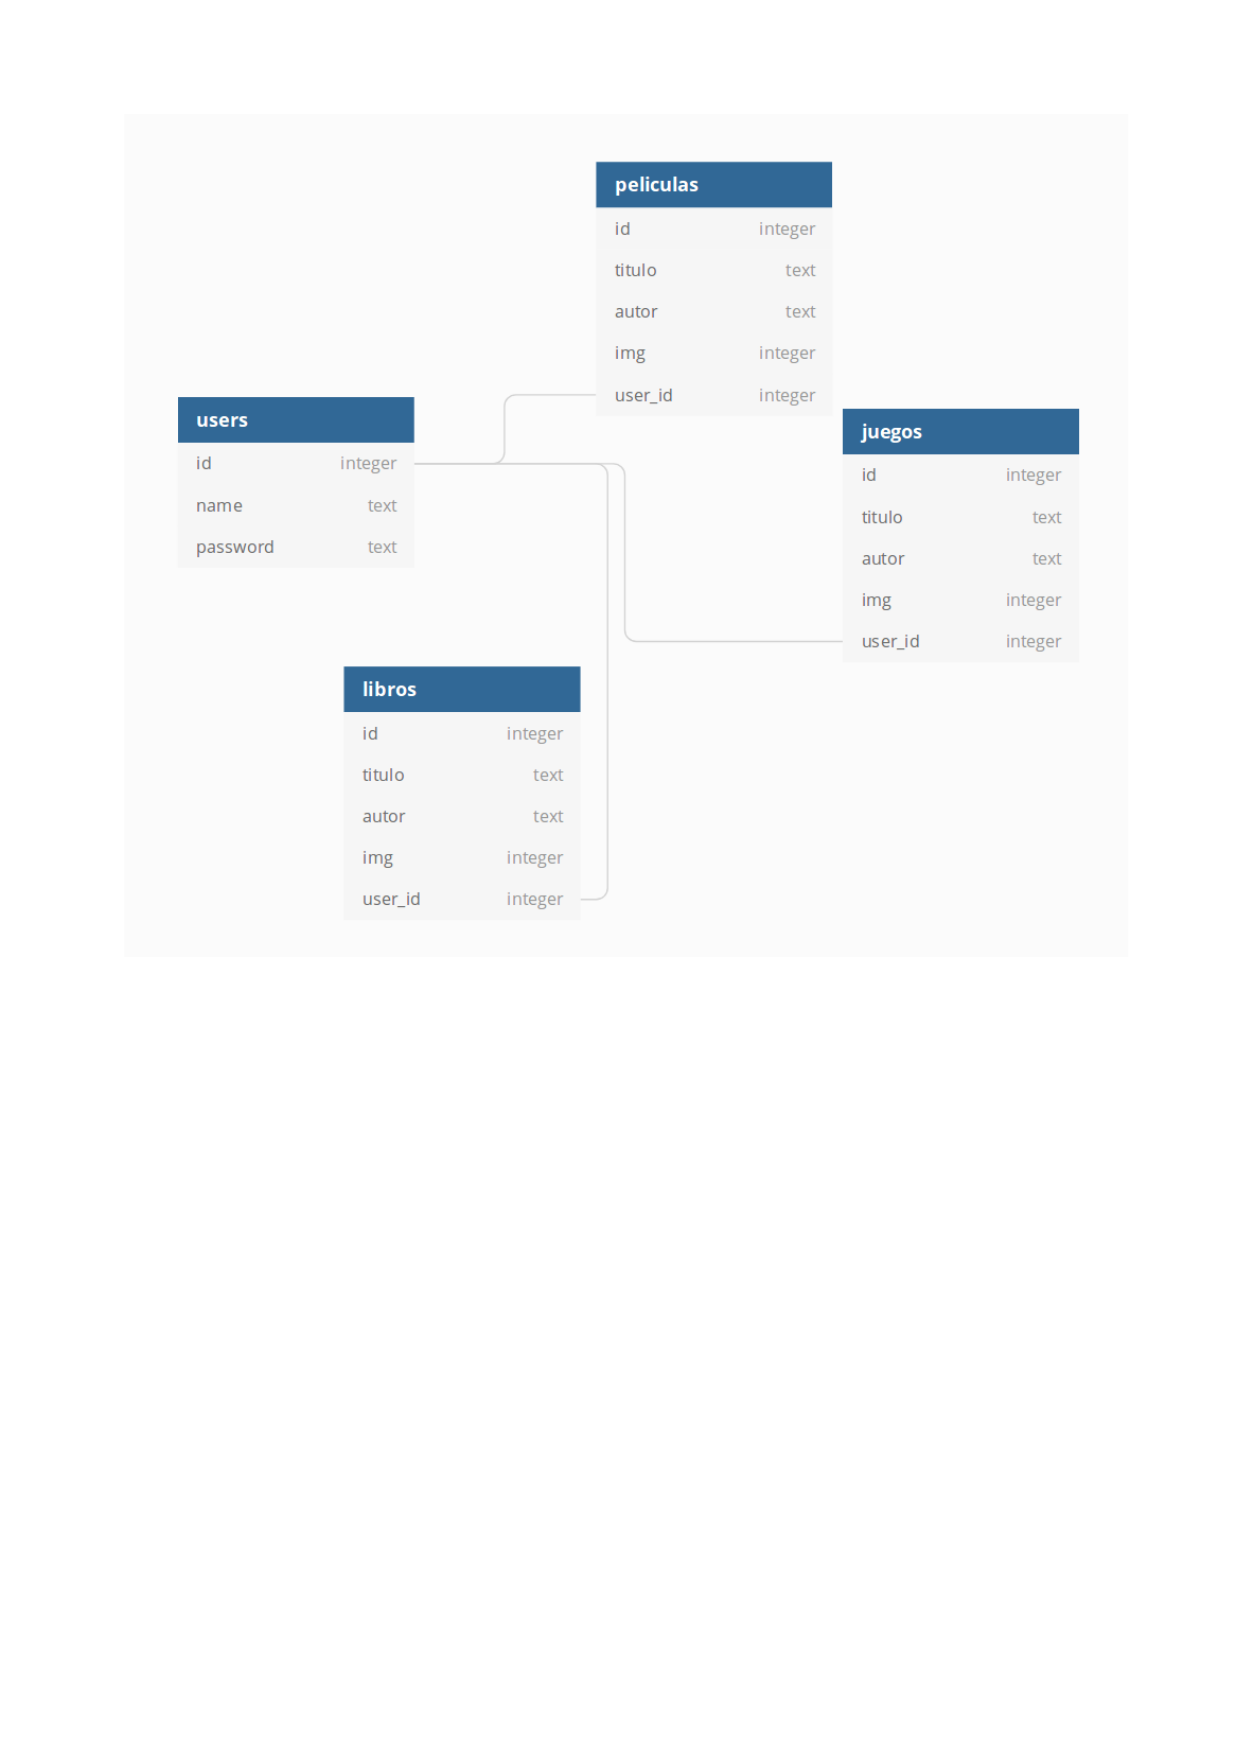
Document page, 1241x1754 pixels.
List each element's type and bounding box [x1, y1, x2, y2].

picture [124, 114, 1129, 957]
